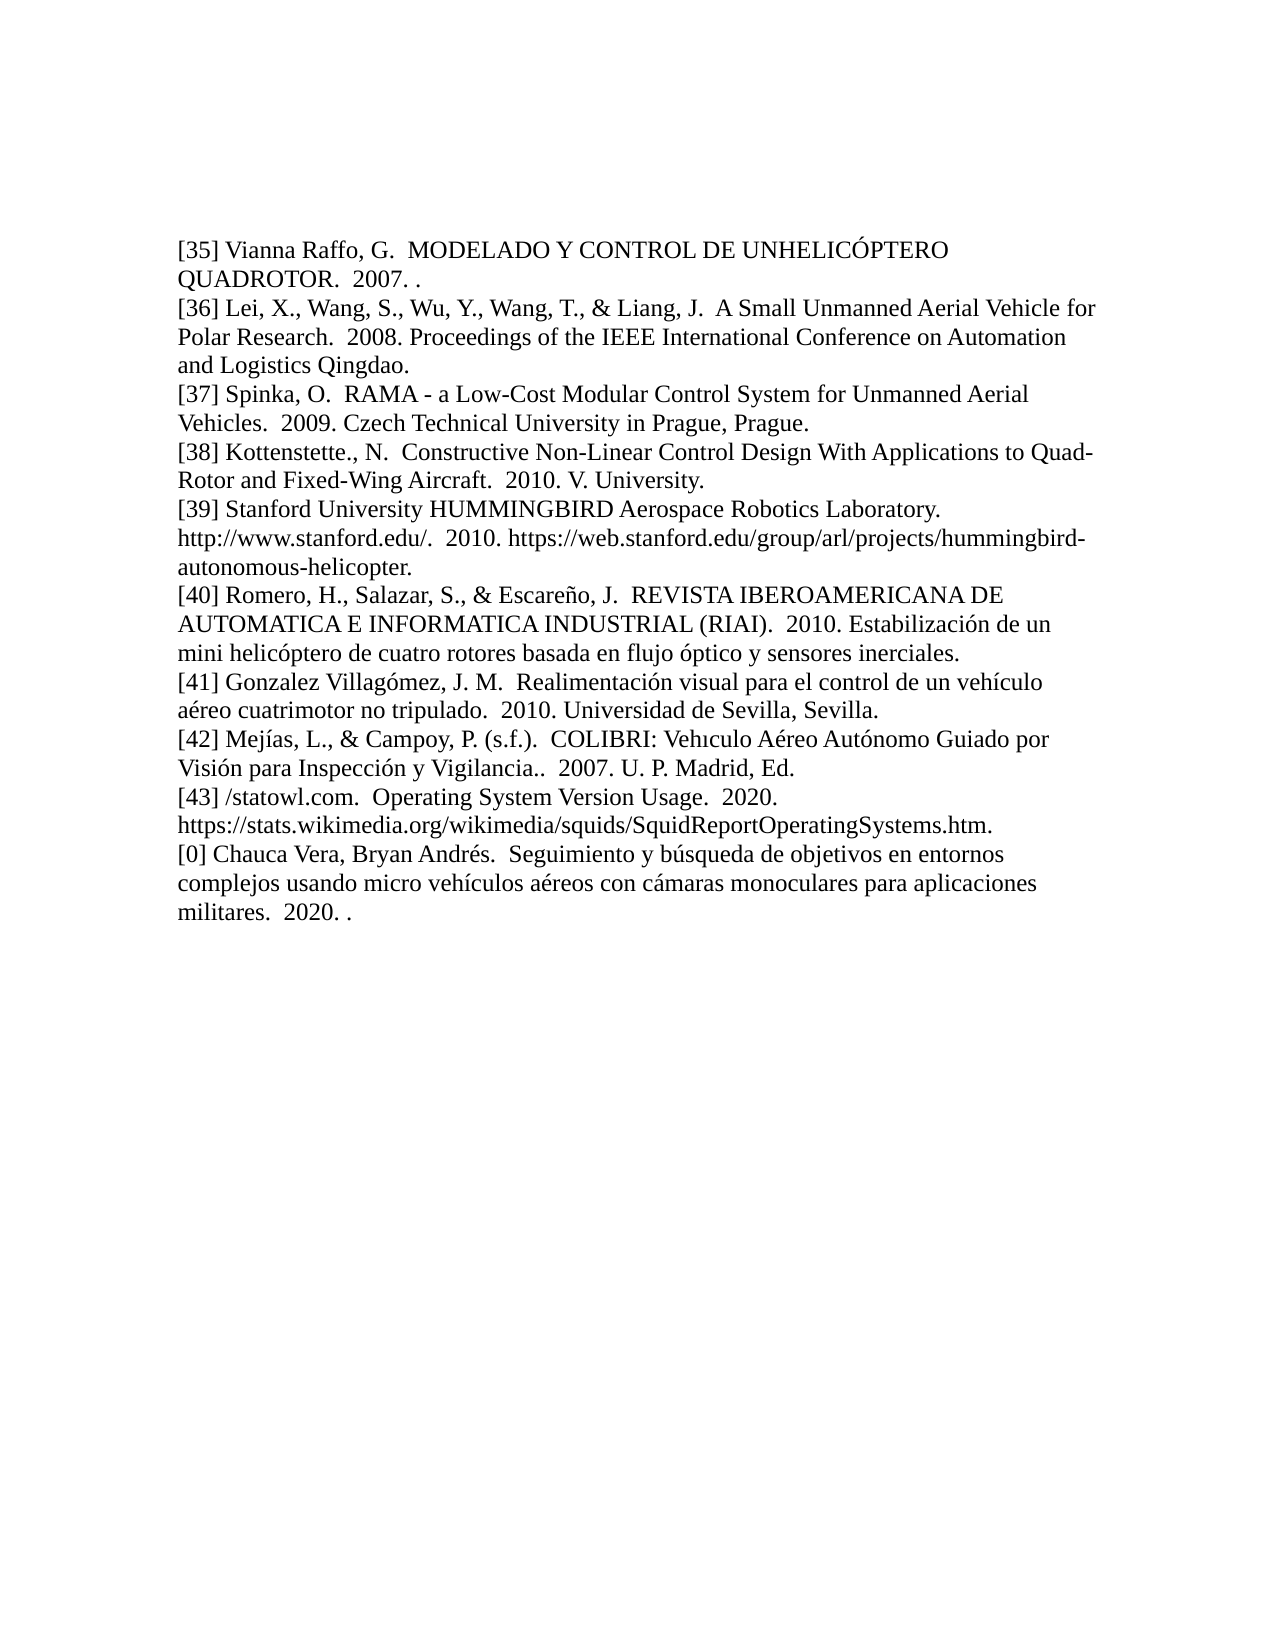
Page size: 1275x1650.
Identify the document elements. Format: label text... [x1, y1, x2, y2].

text [39] Stanford University HUMMINGBIRD Aerospace Robotics Laboratory. http://www.stanford.edu/. 2010. https://web.stanford.edu/group/arl/projects/hummingbird-autonomous-helicopter. [177, 494, 1098, 580]
text [40] Romero, H., Salazar, S., & Escareño, J. REVISTA IBEROAMERICANA DE AUTOMATICA E INFORMATICA INDUSTRIAL (RIAI). 2010. Estabilización de un mini helicóptero de cuatro rotores basada en flujo óptico y sensores inerciales. [177, 580, 1098, 667]
text [43] /statowl.com. Operating System Version Usage. 2020. https://stats.wikimedia.org/wikimedia/squids/SquidReportOperatingSystems.htm. [177, 782, 1098, 839]
text [36] Lei, X., Wang, S., Wu, Y., Wang, T., & Liang, J. A Small Unmanned Aerial Vehicle for Polar Research. 2008. Proceedings of the IEEE International Conference on Automation and Logistics Qingdao. [177, 293, 1098, 379]
text [35] Vianna Raffo, G. MODELADO Y CONTROL DE UNHELICÓPTERO QUADROTOR. 2007. . [177, 235, 1098, 293]
text [42] Mejías, L., & Campoy, P. (s.f.). COLIBRI: Vehıculo Aéreo Autónomo Guiado por Visión para Inspección y Vigilancia.. 2007. U. P. Madrid, Ed. [177, 724, 1098, 782]
text [0] Chauca Vera, Bryan Andrés. Seguimiento y búsqueda de objetivos en entornos complejos usando micro vehículos aéreos con cámaras monoculares para aplicaciones militares. 2020. . [177, 839, 1098, 925]
text [41] Gonzalez Villagómez, J. M. Realimentación visual para el control de un vehículo aéreo cuatrimotor no tripulado. 2010. Universidad de Sevilla, Sevilla. [177, 667, 1098, 724]
text [37] Spinka, O. RAMA - a Low-Cost Modular Control System for Unmanned Aerial Vehicles. 2009. Czech Technical University in Prague, Prague. [177, 379, 1098, 437]
text [38] Kottenstette., N. Constructive Non-Linear Control Design With Applications to Quad-Rotor and Fixed-Wing Aircraft. 2010. V. University. [177, 437, 1098, 494]
